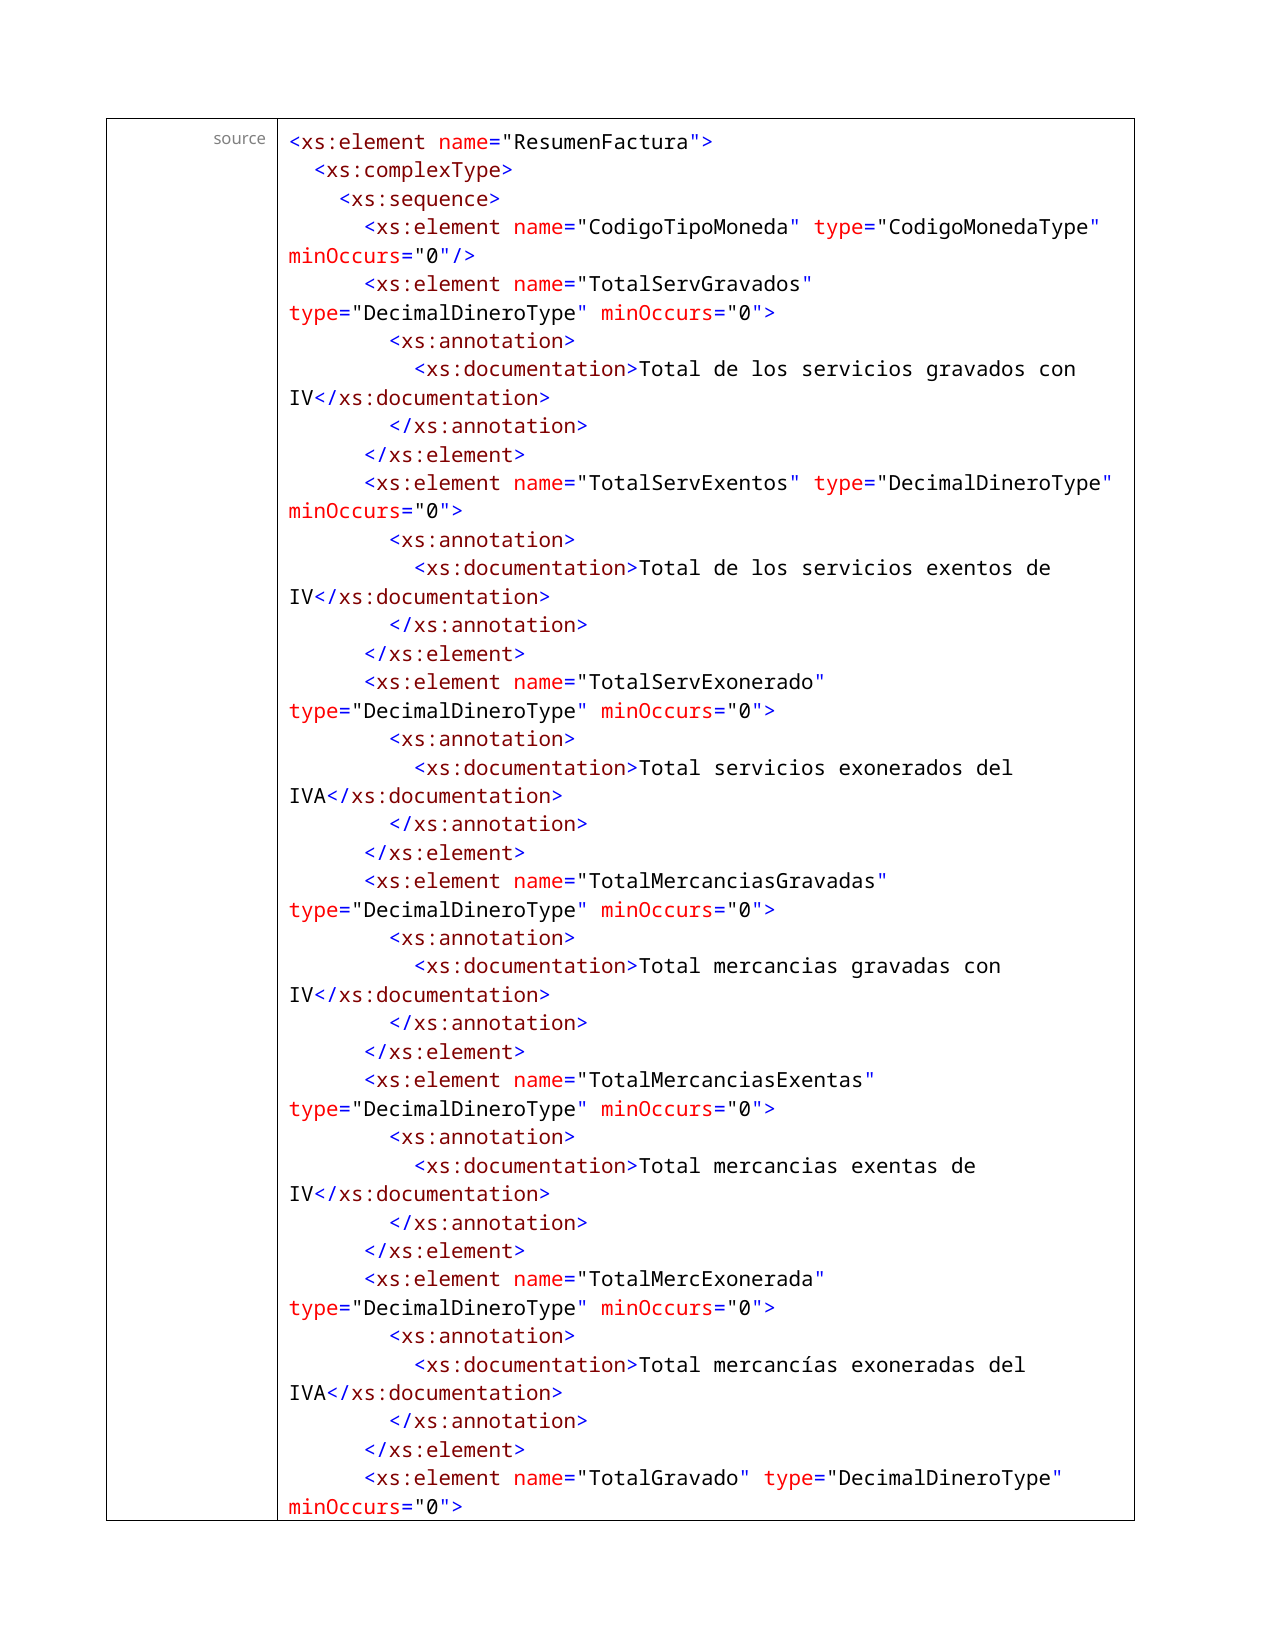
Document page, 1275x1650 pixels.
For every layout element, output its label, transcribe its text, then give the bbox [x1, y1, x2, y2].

table_cell source [107, 119, 277, 1520]
table_cell <xs:element name="ResumenFactura"> <xs:complexType> <xs:sequence> <xs:element name="CodigoTipoMoneda" type="CodigoMonedaType" minOccurs="0"/> <xs:element name="TotalServGravados" type="DecimalDineroType" minOccurs="0"> <xs:annotation> <xs:documentation>Total de los servicios gravados con IV</xs:documentation> </xs:annotation> </xs:element> <xs:element name="TotalServExentos" type="DecimalDineroType" minOccurs="0"> <xs:annotation> <xs:documentation>Total de los servicios exentos de IV</xs:documentation> </xs:annotation> </xs:element> <xs:element name="TotalServExonerado" type="DecimalDineroType" minOccurs="0"> <xs:annotation> <xs:documentation>Total servicios exonerados del IVA</xs:documentation> </xs:annotation> </xs:element> <xs:element name="TotalMercanciasGravadas" type="DecimalDineroType" minOccurs="0"> <xs:annotation> <xs:documentation>Total mercancias gravadas con IV</xs:documentation> </xs:annotation> </xs:element> <xs:element name="TotalMercanciasExentas" type="DecimalDineroType" minOccurs="0"> <xs:annotation> <xs:documentation>Total mercancias exentas de IV</xs:documentation> </xs:annotation> </xs:element> <xs:element name="TotalMercExonerada" type="DecimalDineroType" minOccurs="0"> <xs:annotation> <xs:documentation>Total mercancías exoneradas del IVA</xs:documentation> </xs:annotation> </xs:element> <xs:element name="TotalGravado" type="DecimalDineroType" minOccurs="0"> [278, 119, 1134, 1520]
